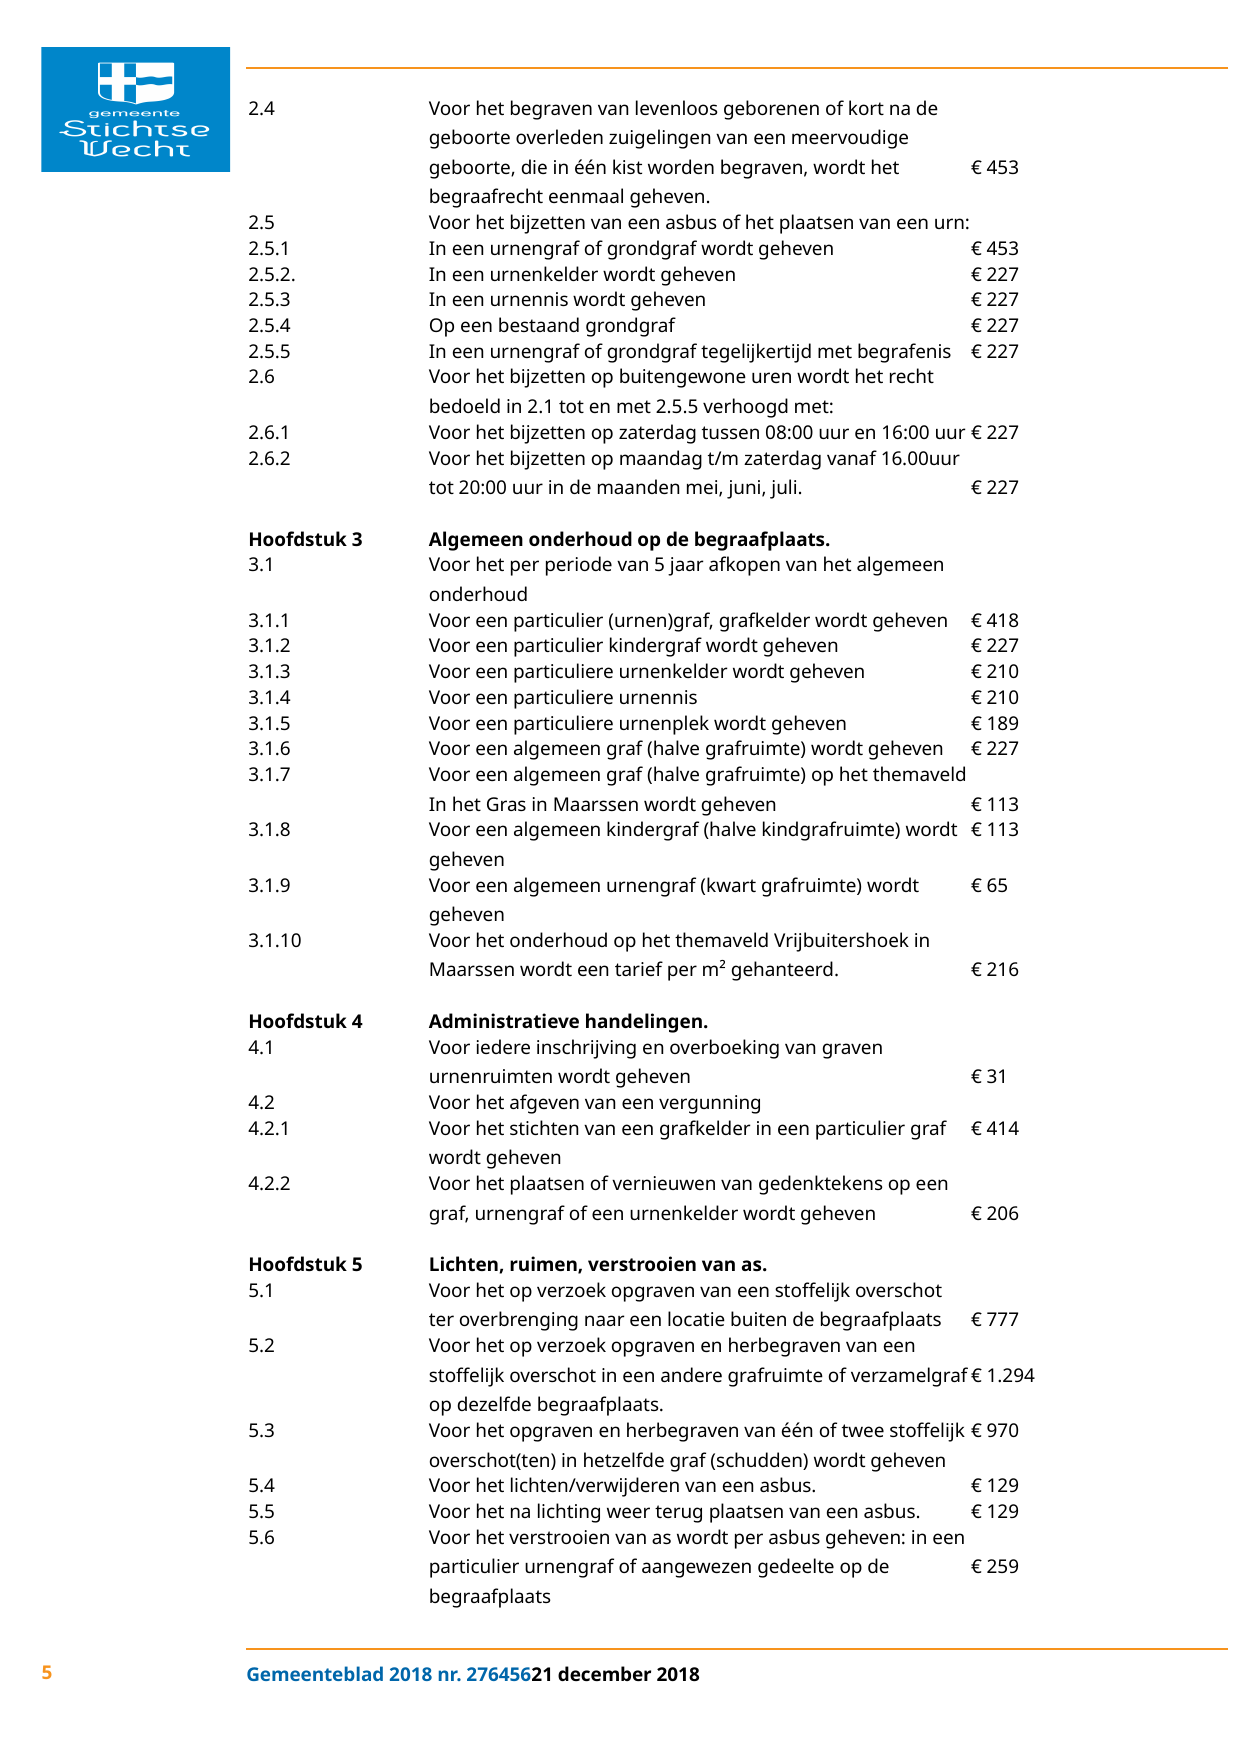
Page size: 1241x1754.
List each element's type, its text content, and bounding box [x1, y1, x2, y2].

table_cell Voor een particulier (urnen)graf, grafkelder wordt geheven [429, 607, 971, 632]
table_cell Administratieve handelingen. [429, 1008, 971, 1034]
table_cell Voor een algemeen graf (halve grafruimte) op het themaveld In het Gras in Maarssen wordt geheven [429, 761, 971, 816]
table_cell 2.6 [248, 364, 429, 419]
table_cell Voor een particuliere urnennis [429, 684, 971, 710]
table_cell € 414 [971, 1115, 1152, 1170]
table_cell Voor het op verzoek opgraven en herbegraven van een stoffelijk overschot in een andere grafruimte of verzamelgraf op dezelfde begraafplaats. [429, 1332, 971, 1417]
table_cell Voor een particulier kindergraf wordt geheven [429, 633, 971, 658]
table_cell 3.1.2 [248, 633, 429, 658]
table_cell 2.5.4 [248, 312, 429, 338]
table_cell Voor een algemeen graf (halve grafruimte) wordt geheven [429, 735, 971, 761]
table_cell [971, 983, 1152, 1008]
table_cell € 227 [971, 445, 1152, 500]
table_cell In een urnennis wordt geheven [429, 286, 971, 312]
table_cell Voor een algemeen urnengraf (kwart grafruimte) wordt geheven [429, 872, 971, 927]
table_cell In een urnengraf of grondgraf wordt geheven [429, 235, 971, 261]
table_cell Lichten, ruimen, verstrooien van as. [429, 1251, 971, 1277]
table_cell 3.1.6 [248, 735, 429, 761]
picture [137, 63, 174, 103]
table_cell [971, 1226, 1152, 1251]
table_cell € 227 [971, 286, 1152, 312]
table_cell [971, 1089, 1152, 1115]
table_cell [248, 1226, 429, 1251]
table_cell [429, 1226, 971, 1251]
table_cell Voor een particuliere urnenplek wordt geheven [429, 710, 971, 735]
table_cell [971, 1008, 1152, 1034]
table_cell Voor het bijzetten op zaterdag tussen 08:00 uur en 16:00 uur [429, 419, 971, 445]
table_cell 2.6.2 [248, 445, 429, 500]
table_cell Voor het op verzoek opgraven van een stoffelijk overschot ter overbrenging naar een locatie buiten de begraafplaats [429, 1277, 971, 1332]
table_cell Op een bestaand grondgraf [429, 312, 971, 338]
table_cell 5.3 [248, 1417, 429, 1472]
table_cell [429, 500, 971, 526]
table_cell Voor het bijzetten van een asbus of het plaatsen van een urn: [429, 209, 971, 235]
table_cell 3.1.5 [248, 710, 429, 735]
table_cell 5.5 [248, 1498, 429, 1524]
table_cell Algemeen onderhoud op de begraafplaats. [429, 526, 971, 551]
table_cell € 453 [971, 235, 1152, 261]
table_cell 4.2 [248, 1089, 429, 1115]
table_cell Hoofdstuk 4 [248, 1008, 429, 1034]
table_cell € 227 [971, 338, 1152, 364]
table_cell [971, 551, 1152, 607]
table_cell 3.1.8 [248, 816, 429, 872]
table_cell Hoofdstuk 5 [248, 1251, 429, 1277]
table_cell € 970 [971, 1417, 1152, 1472]
table_cell € 227 [971, 735, 1152, 761]
table_cell € 129 [971, 1498, 1152, 1524]
table_cell [429, 983, 971, 1008]
table_cell [248, 500, 429, 526]
table_cell 4.1 [248, 1034, 429, 1089]
table_cell Voor het per periode van 5 jaar afkopen van het algemeen onderhoud [429, 551, 971, 607]
table_cell Voor een particuliere urnenkelder wordt geheven [429, 658, 971, 684]
table_cell Voor het lichten/verwijderen van een asbus. [429, 1473, 971, 1498]
table_cell 5.1 [248, 1277, 429, 1332]
table_cell € 216 [971, 927, 1152, 982]
table_cell € 227 [971, 419, 1152, 445]
table_cell 2.5.5 [248, 338, 429, 364]
table_cell 5.4 [248, 1473, 429, 1498]
table_cell Voor een algemeen kindergraf (halve kindgrafruimte) wordt geheven [429, 816, 971, 872]
table_cell € 189 [971, 710, 1152, 735]
table_cell Voor iedere inschrijving en overboeking van graven urnenruimten wordt geheven [429, 1034, 971, 1089]
table_cell € 65 [971, 872, 1152, 927]
table_cell In een urnengraf of grondgraf tegelijkertijd met begrafenis [429, 338, 971, 364]
table_cell 2.5.3 [248, 286, 429, 312]
table_cell Voor het bijzetten op buitengewone uren wordt het recht bedoeld in 2.1 tot en met 2.5.5 verhoogd met: [429, 364, 971, 419]
table_cell [971, 526, 1152, 551]
table_cell € 418 [971, 607, 1152, 632]
table_cell € 210 [971, 684, 1152, 710]
table_cell Voor het onderhoud op het themaveld Vrijbuitershoek in Maarssen wordt een tarief per m² gehanteerd. [429, 927, 971, 982]
table_cell € 777 [971, 1277, 1152, 1332]
table_cell 3.1.3 [248, 658, 429, 684]
table_cell 3.1.4 [248, 684, 429, 710]
table_cell Voor het na lichting weer terug plaatsen van een asbus. [429, 1498, 971, 1524]
table_cell 5.6 [248, 1524, 429, 1609]
table_cell 3.1 [248, 551, 429, 607]
table_cell 4.2.2 [248, 1170, 429, 1226]
table_cell € 31 [971, 1034, 1152, 1089]
table_cell € 453 [971, 95, 1152, 209]
table_cell 3.1.10 [248, 927, 429, 982]
table_cell € 210 [971, 658, 1152, 684]
table_cell 2.4 [248, 95, 429, 209]
table_cell In een urnenkelder wordt geheven [429, 261, 971, 286]
table_cell € 1.294 [971, 1332, 1152, 1417]
table_cell € 259 [971, 1524, 1152, 1609]
table_cell € 227 [971, 312, 1152, 338]
table_cell 3.1.1 [248, 607, 429, 632]
table_cell Voor het bijzetten op maandag t/m zaterdag vanaf 16.00uur tot 20:00 uur in de maanden mei, juni, juli. [429, 445, 971, 500]
table_cell € 113 [971, 761, 1152, 816]
table_cell 5.2 [248, 1332, 429, 1417]
table_cell Voor het opgraven en herbegraven van één of twee stoffelijk overschot(ten) in hetzelfde graf (schudden) wordt geheven [429, 1417, 971, 1472]
table_cell € 129 [971, 1473, 1152, 1498]
table_cell Voor het verstrooien van as wordt per asbus geheven: in een particulier urnengraf of aangewezen gedeelte op de begraafplaats [429, 1524, 971, 1609]
table_cell [971, 364, 1152, 419]
table_cell € 206 [971, 1170, 1152, 1226]
table_cell [971, 500, 1152, 526]
table_cell 4.2.1 [248, 1115, 429, 1170]
table_cell € 227 [971, 633, 1152, 658]
table_cell 2.6.1 [248, 419, 429, 445]
table_cell € 227 [971, 261, 1152, 286]
table_cell 2.5.2. [248, 261, 429, 286]
table_cell Voor het plaatsen of vernieuwen van gedenktekens op een graf, urnengraf of een urnenkelder wordt geheven [429, 1170, 971, 1226]
picture [99, 63, 135, 101]
table_cell Voor het stichten van een grafkelder in een particulier graf wordt geheven [429, 1115, 971, 1170]
table_cell [971, 209, 1152, 235]
table_cell Voor het afgeven van een vergunning [429, 1089, 971, 1115]
table_cell 2.5 [248, 209, 429, 235]
table_cell 3.1.9 [248, 872, 429, 927]
table_cell € 113 [971, 816, 1152, 872]
table_cell 2.5.1 [248, 235, 429, 261]
table_cell [248, 983, 429, 1008]
table_cell Voor het begraven van levenloos geborenen of kort na de geboorte overleden zuigelingen van een meervoudige geboorte, die in één kist worden begraven, wordt het begraafrecht eenmaal geheven. [429, 95, 971, 209]
table_cell [971, 1251, 1152, 1277]
table_cell 3.1.7 [248, 761, 429, 816]
table_cell Hoofdstuk 3 [248, 526, 429, 551]
